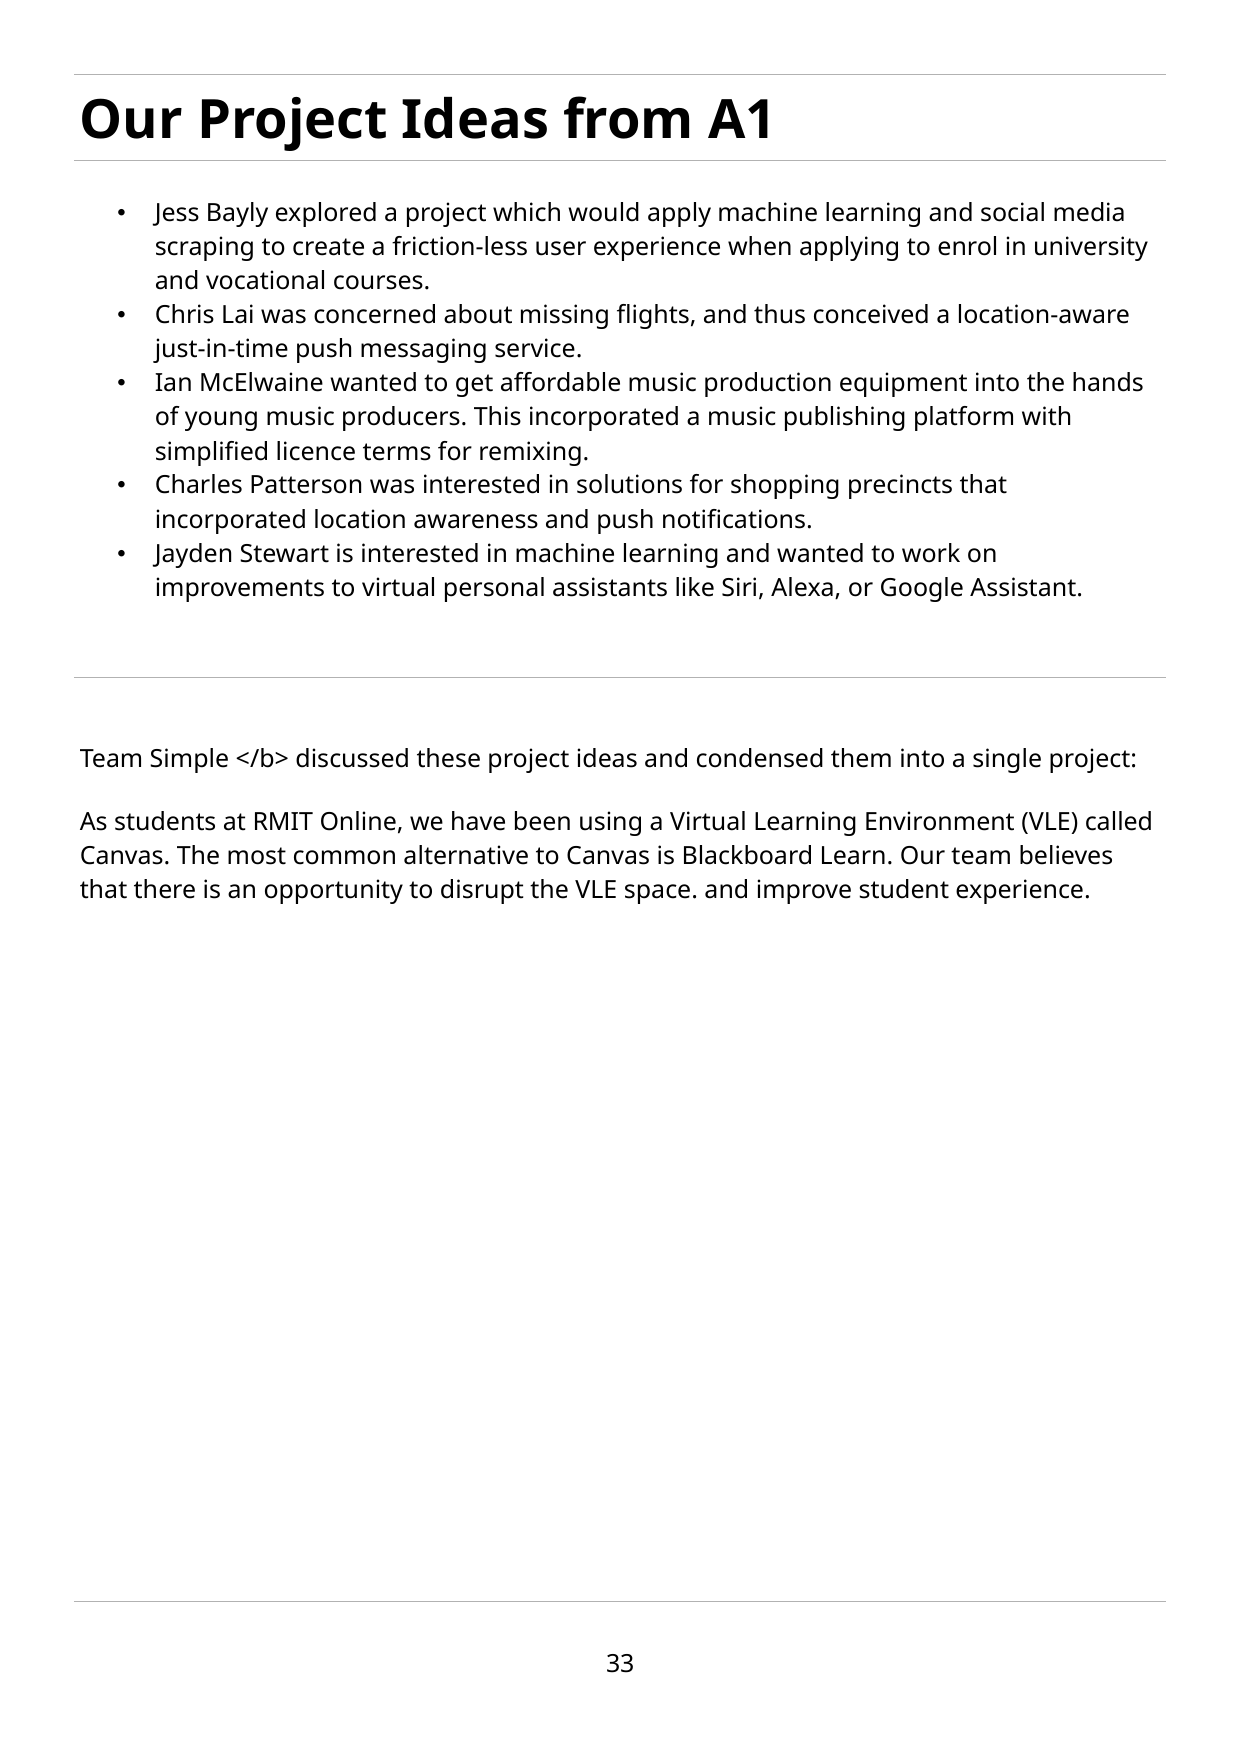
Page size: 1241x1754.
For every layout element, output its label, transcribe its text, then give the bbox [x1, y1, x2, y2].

table_header Our Project Ideas from A1 [74, 75, 1166, 160]
table_cell Team Simple </b> discussed these project ideas and condensed them into a single project: As students at RMIT Online, we have been using a Virtual Learning Environment (VLE) called Canvas. The most common alternative to Canvas is Blackboard Learn. Our team believes that there is an opportunity to disrupt the VLE space. and improve student experience. [74, 678, 1166, 1601]
table_cell Jess Bayly explored a project which would apply machine learning and social media scraping to create a friction-less user experience when applying to enrol in university and vocational courses. Chris Lai was concerned about missing flights, and thus conceived a location-aware just-in-time push messaging service. Ian McElwaine wanted to get affordable music production equipment into the hands of young music producers. This incorporated a music publishing platform with simplified licence terms for remixing. Charles Patterson was interested in solutions for shopping precincts that incorporated location awareness and push notifications. Jayden Stewart is interested in machine learning and wanted to work on improvements to virtual personal assistants like Siri, Alexa, or Google Assistant. [74, 161, 1166, 677]
